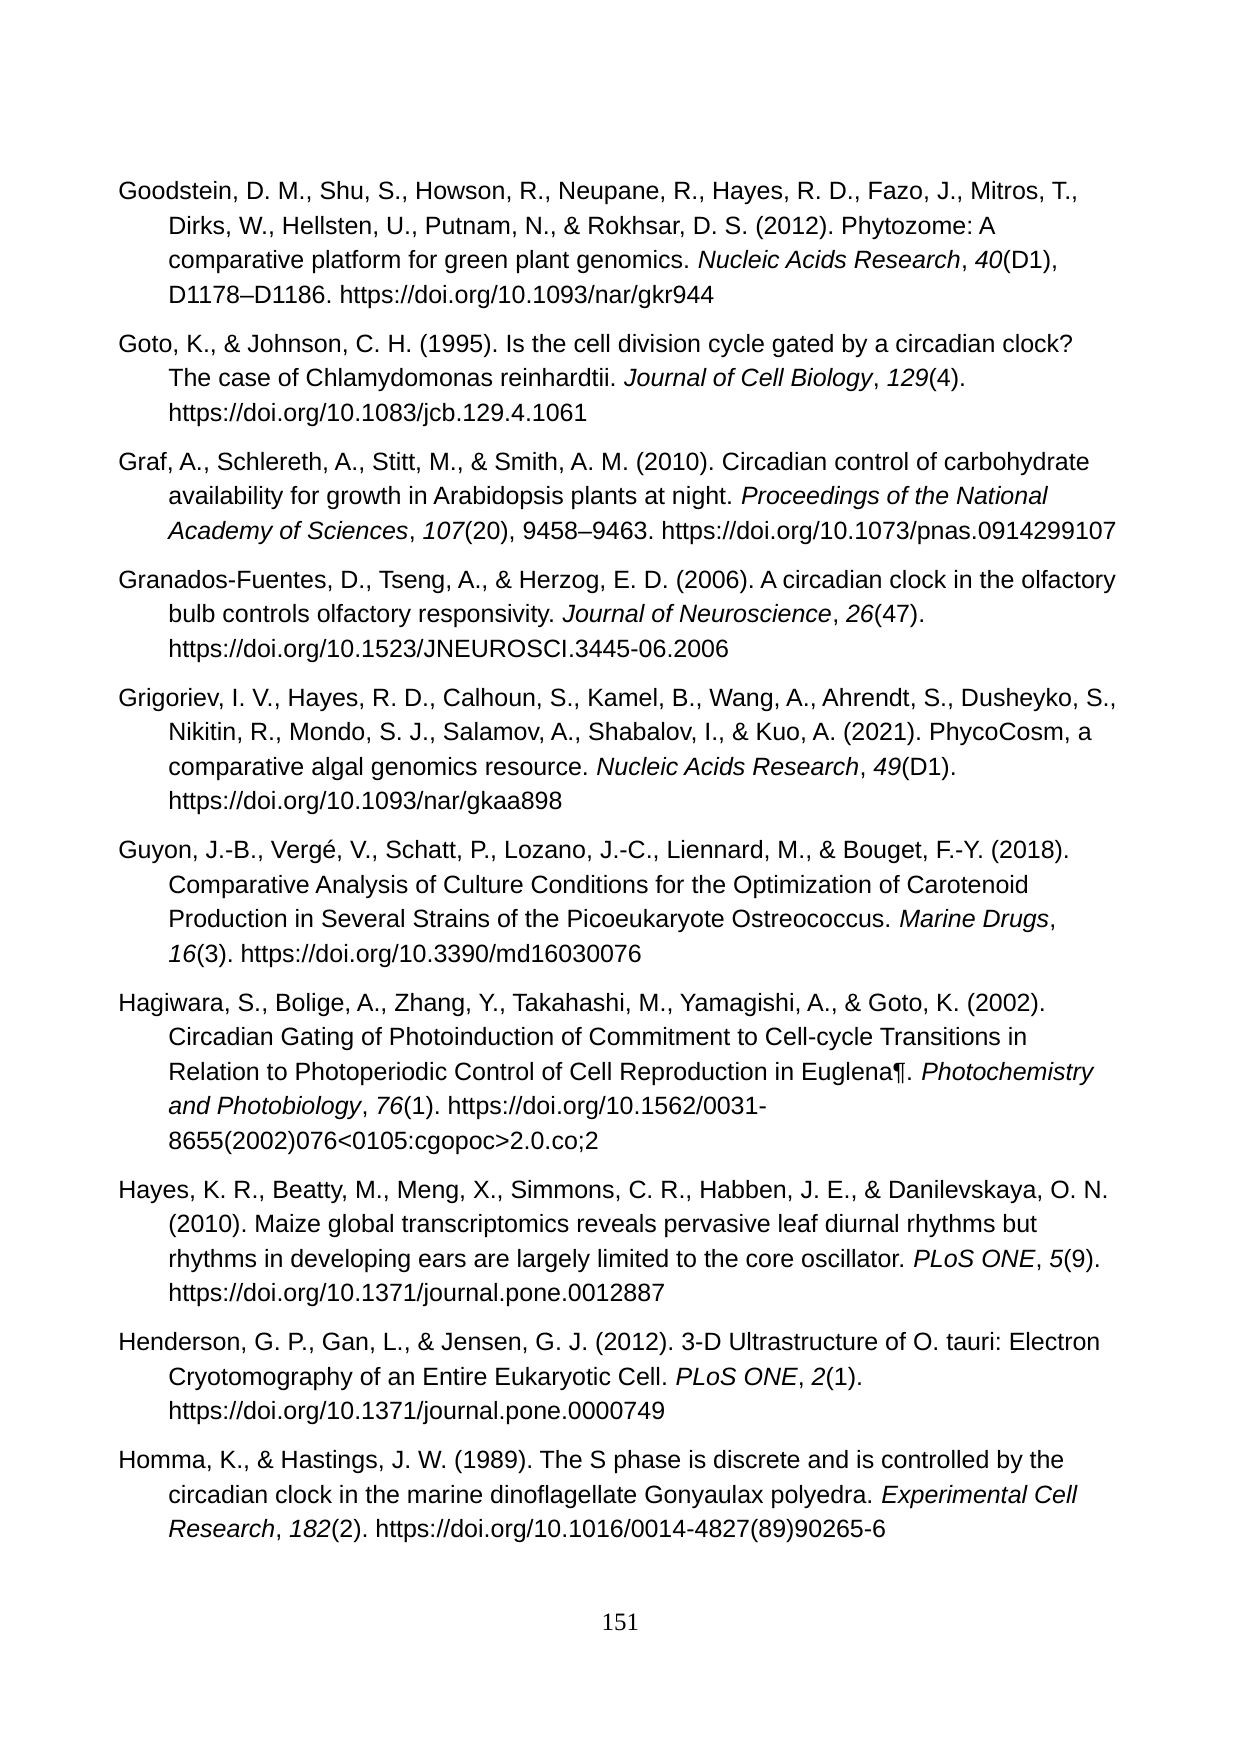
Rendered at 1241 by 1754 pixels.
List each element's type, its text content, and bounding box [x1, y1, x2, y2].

text Grigoriev, I. V., Hayes, R. D., Calhoun, S., Kamel, B., Wang, A., Ahrendt, S., Dusheyko, S., Nikitin, R., Mondo, S. J., Salamov, A., Shabalov, I., & Kuo, A. (2021). PhycoCosm, a comparative algal genomics resource. Nucleic Acids Research, 49(D1). https://doi.org/10.1093/nar/gkaa898 [118, 683, 1122, 815]
text Guyon, J.-B., Vergé, V., Schatt, P., Lozano, J.-C., Liennard, M., & Bouget, F.-Y. (2018). Comparative Analysis of Culture Conditions for the Optimization of Carotenoid Production in Several Strains of the Picoeukaryote Ostreococcus. Marine Drugs, 16(3). https://doi.org/10.3390/md16030076 [118, 835, 1122, 968]
text Goto, K., & Johnson, C. H. (1995). Is the cell division cycle gated by a circadian clock? The case of Chlamydomonas reinhardtii. Journal of Cell Biology, 129(4). https://doi.org/10.1083/jcb.129.4.1061 [118, 329, 1122, 427]
text Granados-Fuentes, D., Tseng, A., & Herzog, E. D. (2006). A circadian clock in the olfactory bulb controls olfactory responsivity. Journal of Neuroscience, 26(47). https://doi.org/10.1523/JNEUROSCI.3445-06.2006 [118, 565, 1122, 663]
text Hagiwara, S., Bolige, A., Zhang, Y., Takahashi, M., Yamagishi, A., & Goto, K. (2002). Circadian Gating of Photoinduction of Commitment to Cell-cycle Transitions in Relation to Photoperiodic Control of Cell Reproduction in Euglena¶. Photochemistry and Photobiology, 76(1). https://doi.org/10.1562/0031-8655(2002)076<0105:cgopoc>2.0.co;2 [118, 988, 1122, 1154]
text Hayes, K. R., Beatty, M., Meng, X., Simmons, C. R., Habben, J. E., & Danilevskaya, O. N. (2010). Maize global transcriptomics reveals pervasive leaf diurnal rhythms but rhythms in developing ears are largely limited to the core oscillator. PLoS ONE, 5(9). https://doi.org/10.1371/journal.pone.0012887 [118, 1175, 1122, 1307]
text Henderson, G. P., Gan, L., & Jensen, G. J. (2012). 3-D Ultrastructure of O. tauri: Electron Cryotomography of an Entire Eukaryotic Cell. PLoS ONE, 2(1). https://doi.org/10.1371/journal.pone.0000749 [118, 1327, 1122, 1425]
text Graf, A., Schlereth, A., Stitt, M., & Smith, A. M. (2010). Circadian control of carbohydrate availability for growth in Arabidopsis plants at night. Proceedings of the National Academy of Sciences, 107(20), 9458–9463. https://doi.org/10.1073/pnas.0914299107 [118, 447, 1122, 544]
text Goodstein, D. M., Shu, S., Howson, R., Neupane, R., Hayes, R. D., Fazo, J., Mitros, T., Dirks, W., Hellsten, U., Putnam, N., & Rokhsar, D. S. (2012). Phytozome: A comparative platform for green plant genomics. Nucleic Acids Research, 40(D1), D1178–D1186. https://doi.org/10.1093/nar/gkr944 [118, 176, 1122, 308]
text Homma, K., & Hastings, J. W. (1989). The S phase is discrete and is controlled by the circadian clock in the marine dinoflagellate Gonyaulax polyedra. Experimental Cell Research, 182(2). https://doi.org/10.1016/0014-4827(89)90265-6 [118, 1445, 1122, 1543]
